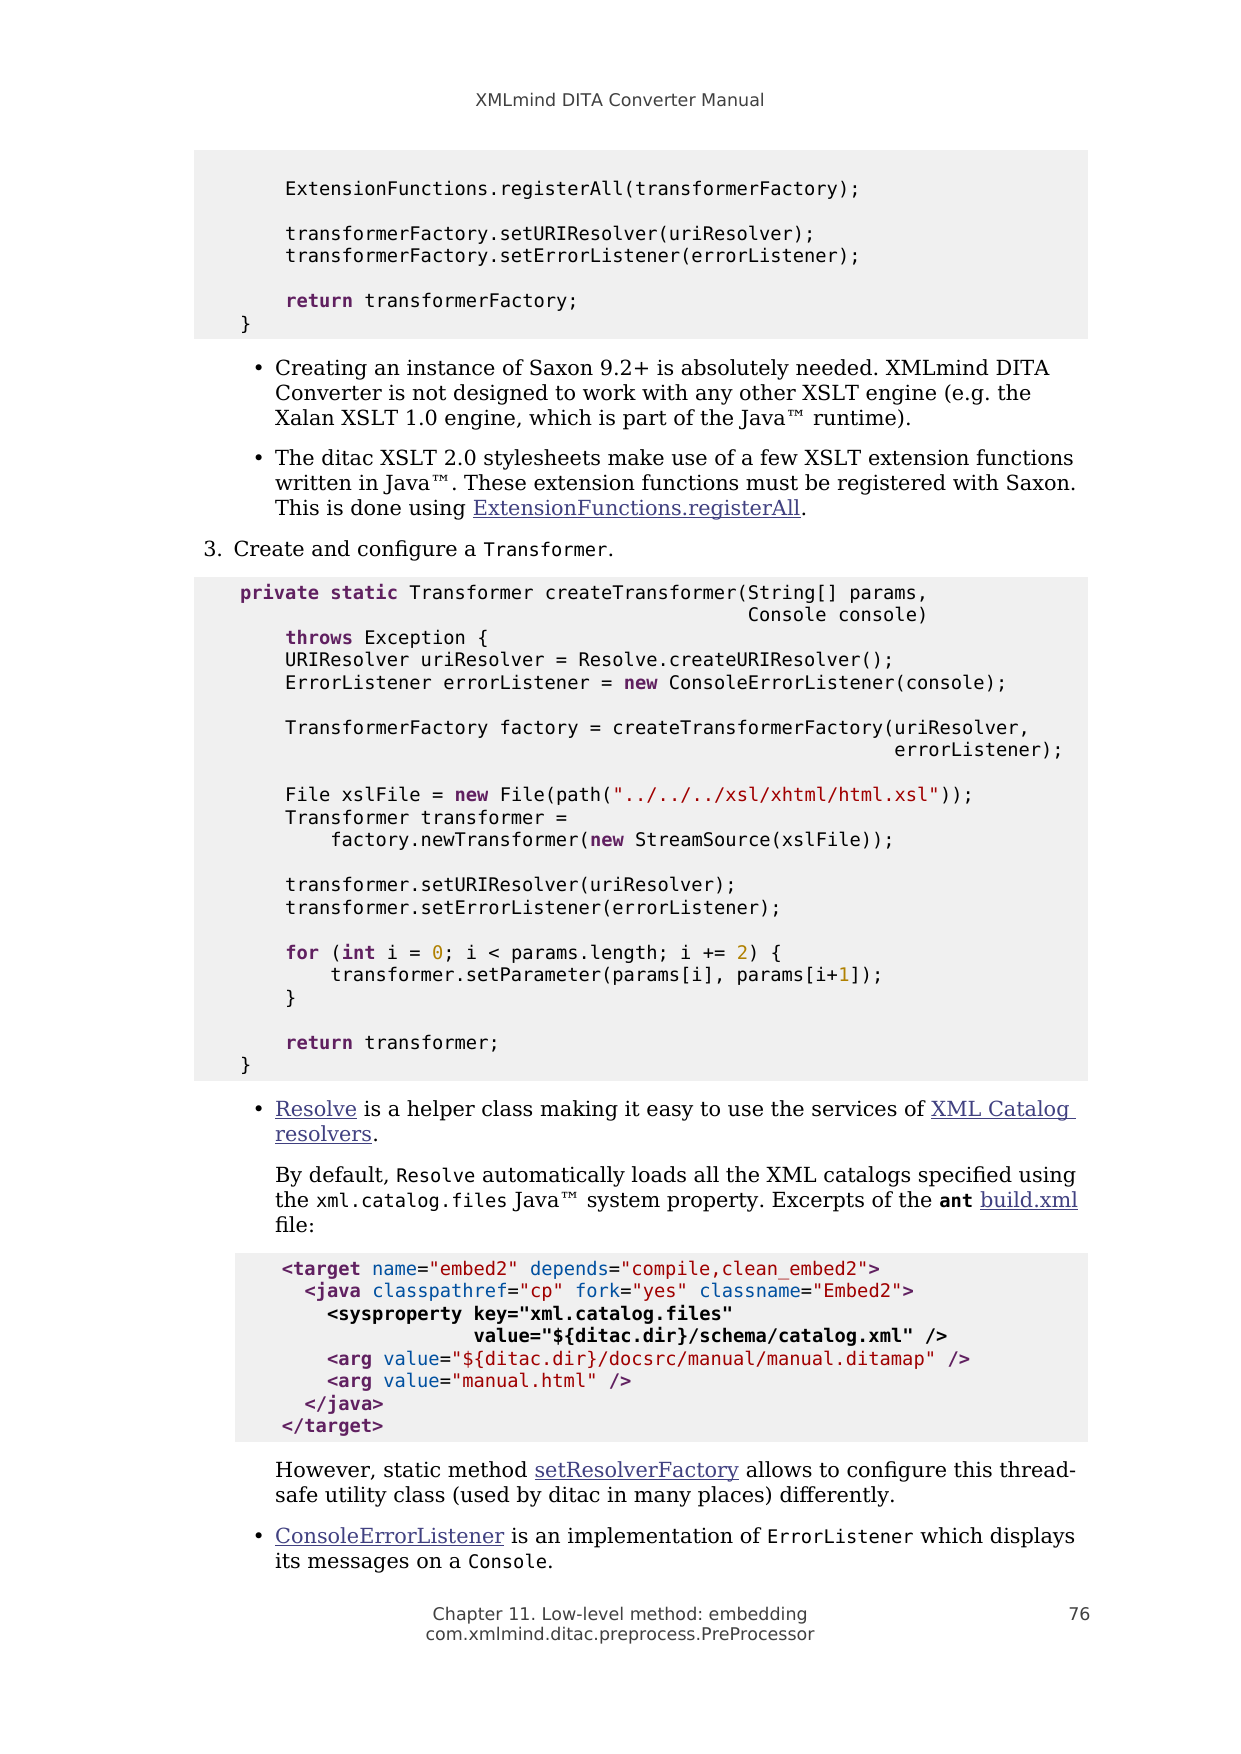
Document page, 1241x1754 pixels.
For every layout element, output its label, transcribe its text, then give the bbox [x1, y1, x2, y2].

list The ditac XSLT 2.0 stylesheets make use of a few XSLT extension functions written in Java™. These extension functions must be registered with Saxon. This is done using ExtensionFunctions.registerAll. [233, 445, 1090, 520]
list However, static method setResolverFactory allows to configure this thread-safe utility class (used by ditac in many places) differently. [233, 1457, 1090, 1507]
list <target name="embed2" depends="compile,clean_embed2"> <java classpathref="cp" fork="yes" classname="Embed2"> <sysproperty key="xml.catalog.files" value="${ditac.dir}/schema/catalog.xml" /> <arg value="${ditac.dir}/docsrc/manual/manual.ditamap" /> <arg value="manual.html" /> </java> </target> [235, 1253, 1088, 1442]
list Create and configure a Transformer. [192, 536, 1090, 561]
list ExtensionFunctions.registerAll(transformerFactory); transformerFactory.setURIResolver(uriResolver); transformerFactory.setErrorListener(errorListener); return transformerFactory; } [194, 150, 1088, 339]
list Resolve is a helper class making it easy to use the services of XML Catalog resolvers. [233, 1096, 1090, 1146]
list By default, Resolve automatically loads all the XML catalogs specified using the xml.catalog.files Java™ system property. Excerpts of the ant build.xml file: [233, 1162, 1090, 1237]
list private static Transformer createTransformer(String[] params, Console console) throws Exception { URIResolver uriResolver = Resolve.createURIResolver(); ErrorListener errorListener = new ConsoleErrorListener(console); TransformerFactory factory = createTransformerFactory(uriResolver, errorListener); File xslFile = new File(path("../../../xsl/xhtml/html.xsl")); Transformer transformer = factory.newTransformer(new StreamSource(xslFile)); transformer.setURIResolver(uriResolver); transformer.setErrorListener(errorListener); for (int i = 0; i < params.length; i += 2) { transformer.setParameter(params[i], params[i+1]); } return transformer; } [194, 577, 1088, 1081]
list Creating an instance of Saxon 9.2+ is absolutely needed. XMLmind DITA Converter is not designed to work with any other XSLT engine (e.g. the Xalan XSLT 1.0 engine, which is part of the Java™ runtime). [233, 355, 1090, 430]
list ConsoleErrorListener is an implementation of ErrorListener which displays its messages on a Console. [233, 1523, 1090, 1573]
